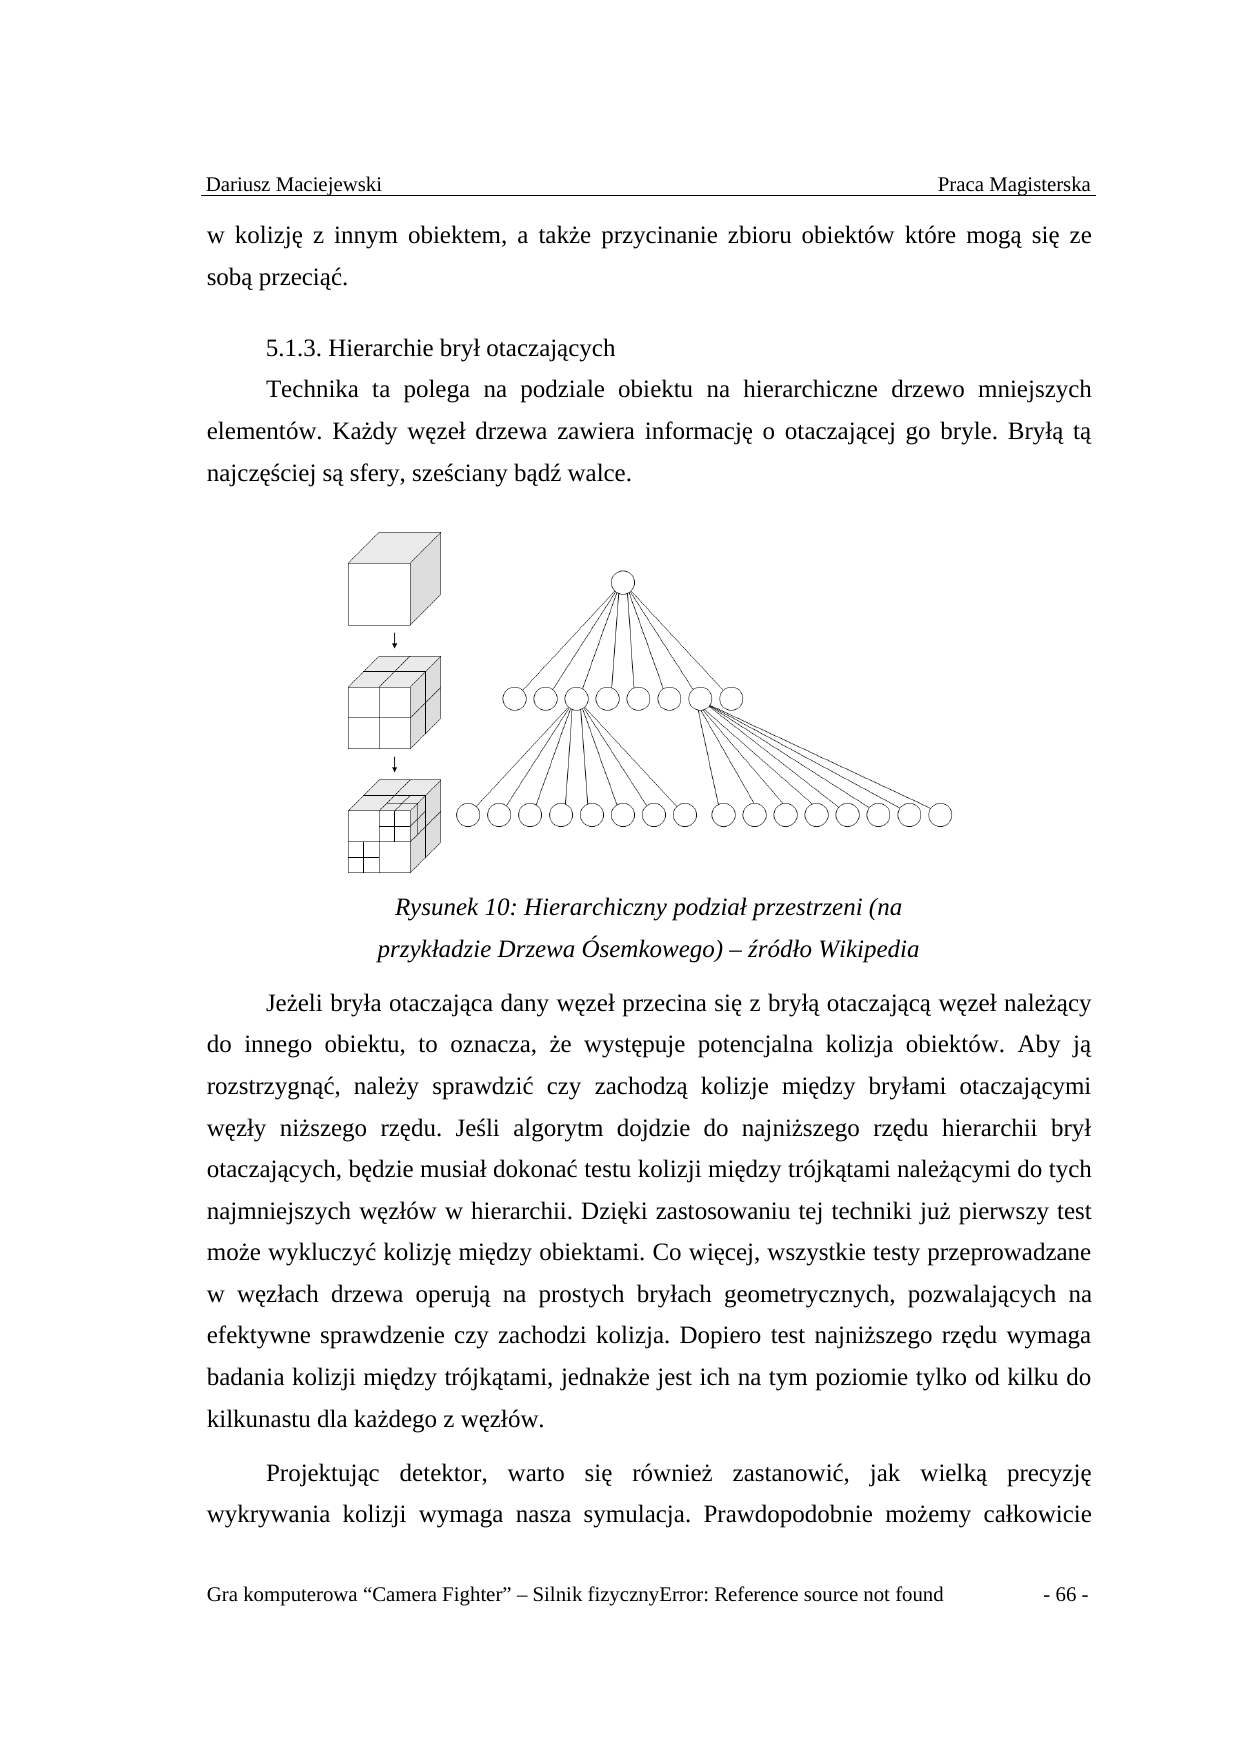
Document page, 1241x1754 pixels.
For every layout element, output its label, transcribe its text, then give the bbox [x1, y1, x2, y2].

text Rysunek 10: Hierarchiczny podział przestrzeni (na przykładzie Drzewa Ósemkowego) – źródło Wikipedia [341, 880, 958, 963]
text Projektując detektor, warto się również zastanowić, jak wielką precyzję wykrywania kolizji wymaga nasza symulacja. Prawdopodobnie możemy całkowicie [207, 1459, 1092, 1528]
picture [341, 525, 959, 880]
text w kolizję z innym obiektem, a także przycinanie zbioru obiektów które mogą się ze sobą przeciąć. [207, 221, 1092, 291]
text Technika ta polega na podziale obiektu na hierarchiczne drzewo mniejszych elementów. Każdy węzeł drzewa zawiera informację o otaczającej go bryle. Bryłą tą najczęściej są sfery, sześciany bądź walce. [207, 376, 1092, 486]
text Jeżeli bryła otaczająca dany węzeł przecina się z bryłą otaczającą węzeł należący do innego obiektu, to oznacza, że występuje potencjalna kolizja obiektów. Aby ją rozstrzygnąć, należy sprawdzić czy zachodzą kolizje między bryłami otaczającymi węzły niższego rzędu. Jeśli algorytm dojdzie do najniższego rzędu hierarchii brył otaczających, będzie musiał dokonać testu kolizji między trójkątami należącymi do tych najmniejszych węzłów w hierarchii. Dzięki zastosowaniu tej techniki już pierwszy test może wykluczyć kolizję między obiektami. Co więcej, wszystkie testy przeprowadzane w węzłach drzewa operują na prostych bryłach geometrycznych, pozwalających na efektywne sprawdzenie czy zachodzi kolizja. Dopiero test najniższego rzędu wymaga badania kolizji między trójkątami, jednakże jest ich na tym poziomie tylko od kilku do kilkunastu dla każdego z węzłów. [207, 989, 1092, 1432]
subtitle Hierarchie brył otaczających [207, 334, 1092, 362]
